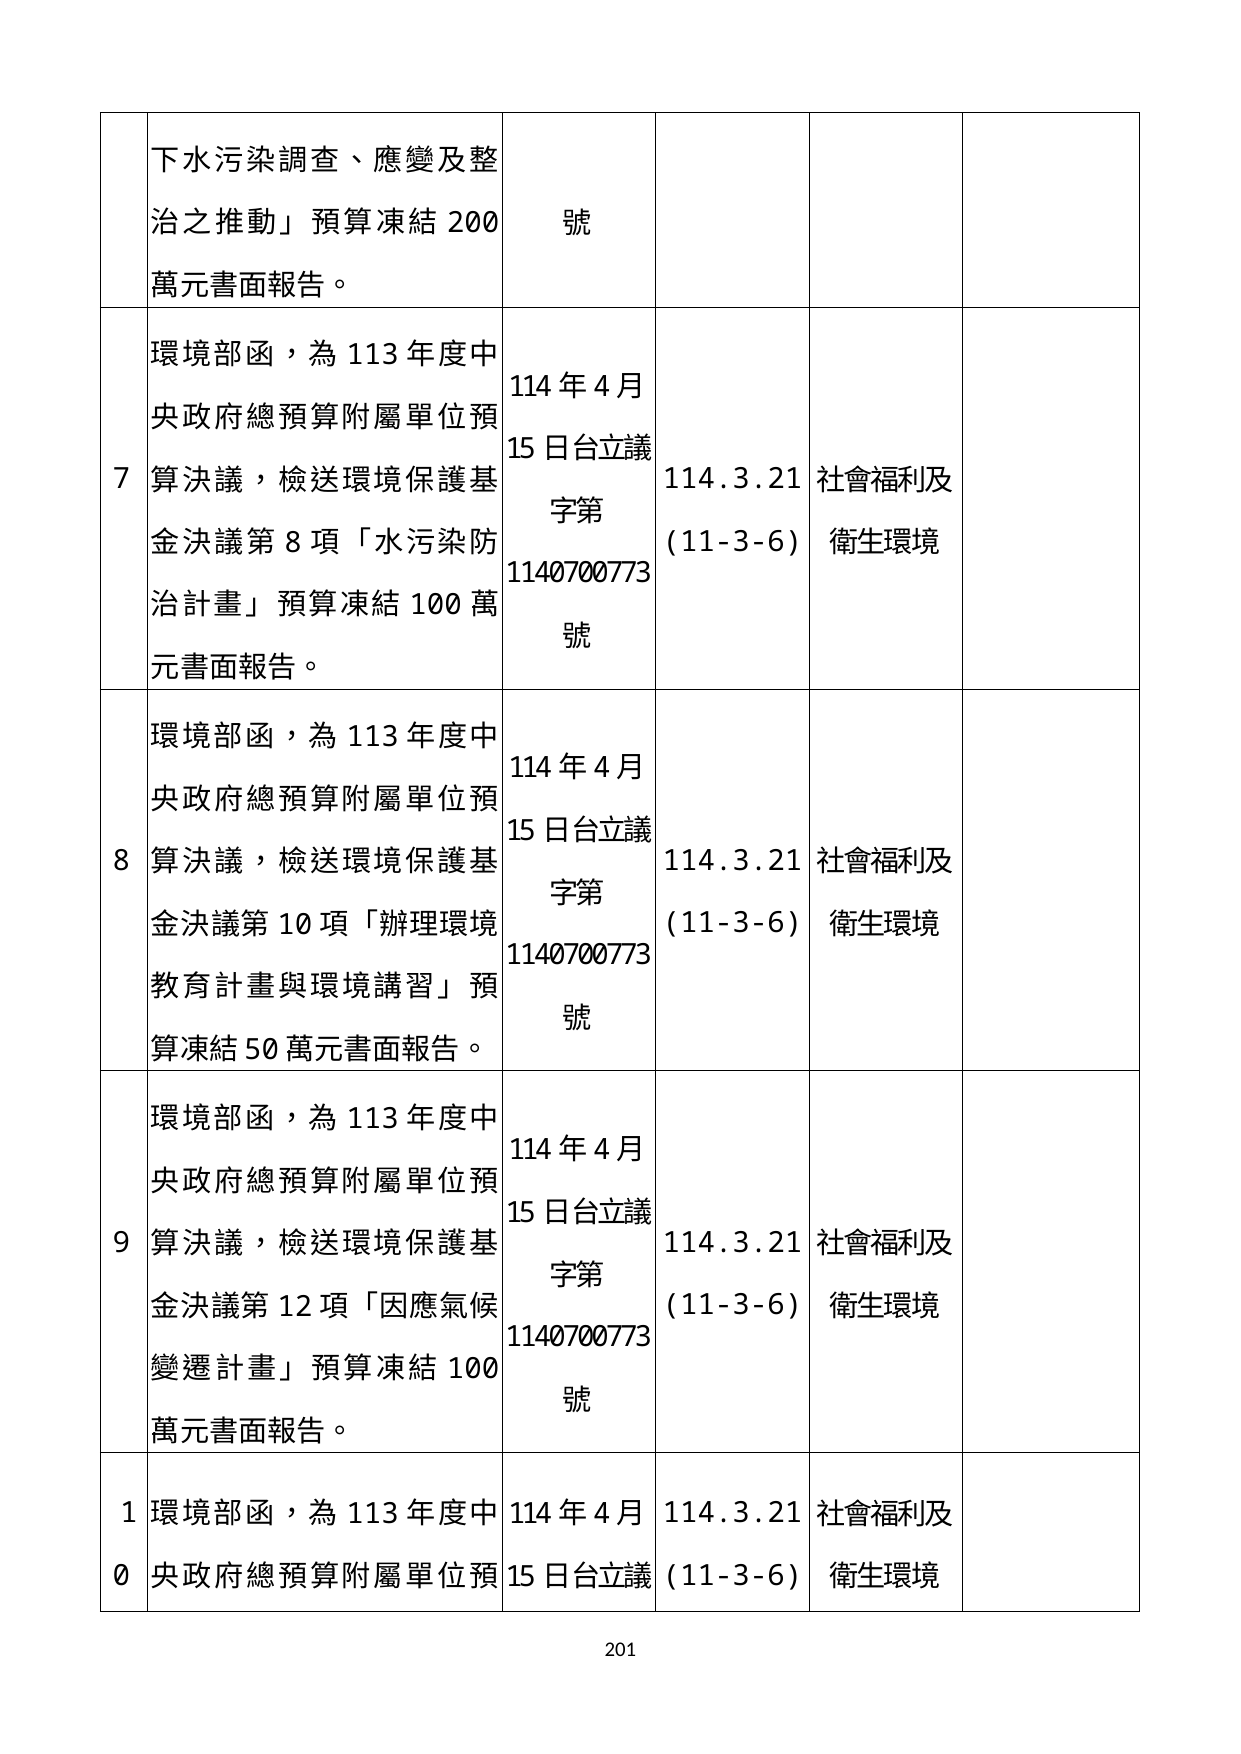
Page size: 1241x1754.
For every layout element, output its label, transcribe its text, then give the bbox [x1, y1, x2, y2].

table_cell 114.3.21 (11-3-6) [656, 690, 809, 1070]
table_cell 114.3.21 (11-3-6) [656, 308, 809, 688]
table_cell [101, 113, 147, 307]
table_cell 環境部函，為113年度中央政府總預算附屬單位預算決議，檢送環境保護基金決議第8項「水污染防治計畫」預算凍結100萬元書面報告。 [148, 308, 502, 688]
table_cell [101, 308, 147, 688]
table_cell [963, 308, 1139, 688]
table_cell [963, 690, 1139, 1070]
table_cell 114.3.21 (11-3-6) [656, 1453, 809, 1611]
table_cell [656, 113, 809, 307]
table_cell [101, 1453, 147, 1611]
table_cell [101, 1071, 147, 1452]
table_cell 環境部函，為113年度中央政府總預算附屬單位預 [148, 1453, 502, 1611]
table_cell [963, 113, 1139, 307]
table_cell 號 [503, 113, 655, 307]
table_cell 環境部函，為113年度中央政府總預算附屬單位預算決議，檢送環境保護基金決議第12項「因應氣候變遷計畫」預算凍結100萬元書面報告。 [148, 1071, 502, 1452]
table_cell 114年4月15日台立議 [503, 1453, 655, 1611]
table_cell 114年4月15日台立議字第1140700773號 [503, 1071, 655, 1452]
table_cell 114年4月15日台立議字第1140700773號 [503, 308, 655, 688]
table_cell [810, 113, 962, 307]
table_cell 社會福利及 衛生環境 [810, 1453, 962, 1611]
table_cell 社會福利及 衛生環境 [810, 690, 962, 1070]
table_cell [963, 1453, 1139, 1611]
table_cell 下水污染調查、應變及整治之推動」預算凍結200萬元書面報告。 [148, 113, 502, 307]
table_cell 社會福利及 衛生環境 [810, 308, 962, 688]
table_cell 環境部函，為113年度中央政府總預算附屬單位預算決議，檢送環境保護基金決議第10項「辦理環境教育計畫與環境講習」預算凍結50萬元書面報告。 [148, 690, 502, 1070]
table_cell [963, 1071, 1139, 1452]
table_cell 社會福利及 衛生環境 [810, 1071, 962, 1452]
table_cell 114年4月15日台立議字第1140700773號 [503, 690, 655, 1070]
table_cell 114.3.21 (11-3-6) [656, 1071, 809, 1452]
table_cell [101, 690, 147, 1070]
